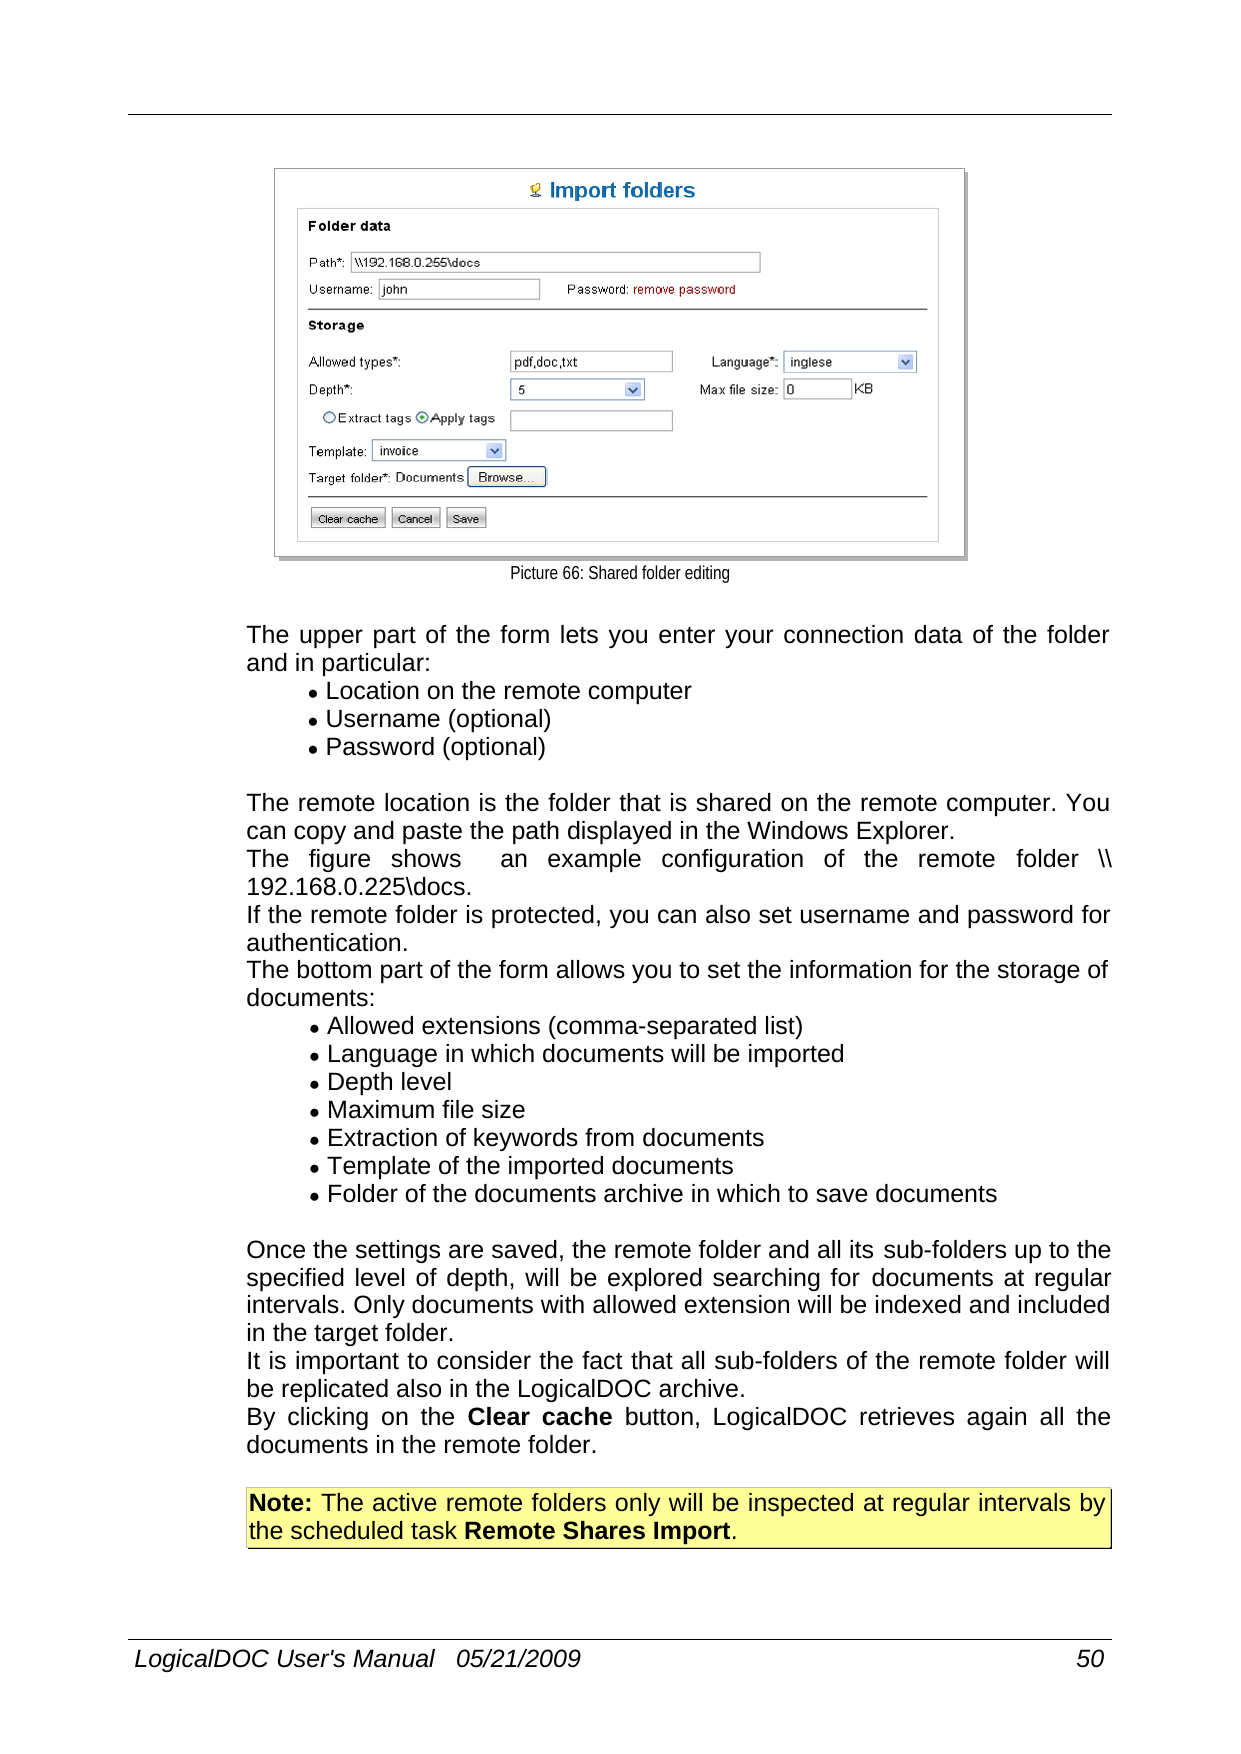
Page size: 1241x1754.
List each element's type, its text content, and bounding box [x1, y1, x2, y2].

text The remote location is the folder that is shared on the remote computer. You can copy and paste the path displayed in the Windows Explorer. [246, 789, 1112, 845]
text ● Template of the imported documents [309, 1152, 1112, 1180]
text The figure shows an example configuration of the remote folder \\192.168.0.225\docs. [246, 845, 1112, 901]
text It is important to consider the fact that all sub-folders of the remote folder will be replicated also in the LogicalDOC archive. [246, 1347, 1112, 1403]
text ● Language in which documents will be imported [309, 1040, 1112, 1068]
text By clicking on the Clear cache button, LogicalDOC retrieves again all the documents in the remote folder. [246, 1403, 1112, 1459]
text Once the settings are saved, the remote folder and all its sub-folders up to the specified level of depth, will be explored searching for documents at regular intervals. Only documents with allowed extension will be indexed and included in the target folder. [246, 1236, 1112, 1347]
text ● Extraction of keywords from documents [309, 1124, 1112, 1152]
text ● Location on the remote computer [307, 677, 1112, 705]
text ● Password (optional) [307, 733, 1112, 761]
text ● Allowed extensions (comma-separated list) [309, 1012, 1112, 1040]
text ● Depth level [309, 1068, 1112, 1096]
text documents: [246, 984, 1112, 1012]
text Picture 66: Shared folder editing [274, 557, 966, 583]
text Note: The active remote folders only will be inspected at regular intervals by the scheduled task Remote Shares Import. [247, 1488, 1110, 1547]
text ● Username (optional) [307, 705, 1112, 733]
text If the remote folder is protected, you can also set username and password for authentication. [246, 901, 1112, 956]
text ● Folder of the documents archive in which to save documents [309, 1180, 1112, 1208]
text The bottom part of the form allows you to set the information for the storage of [246, 956, 1112, 984]
text ● Maximum file size [309, 1096, 1112, 1124]
text The upper part of the form lets you enter your connection data of the folder and in particular: [246, 621, 1112, 677]
